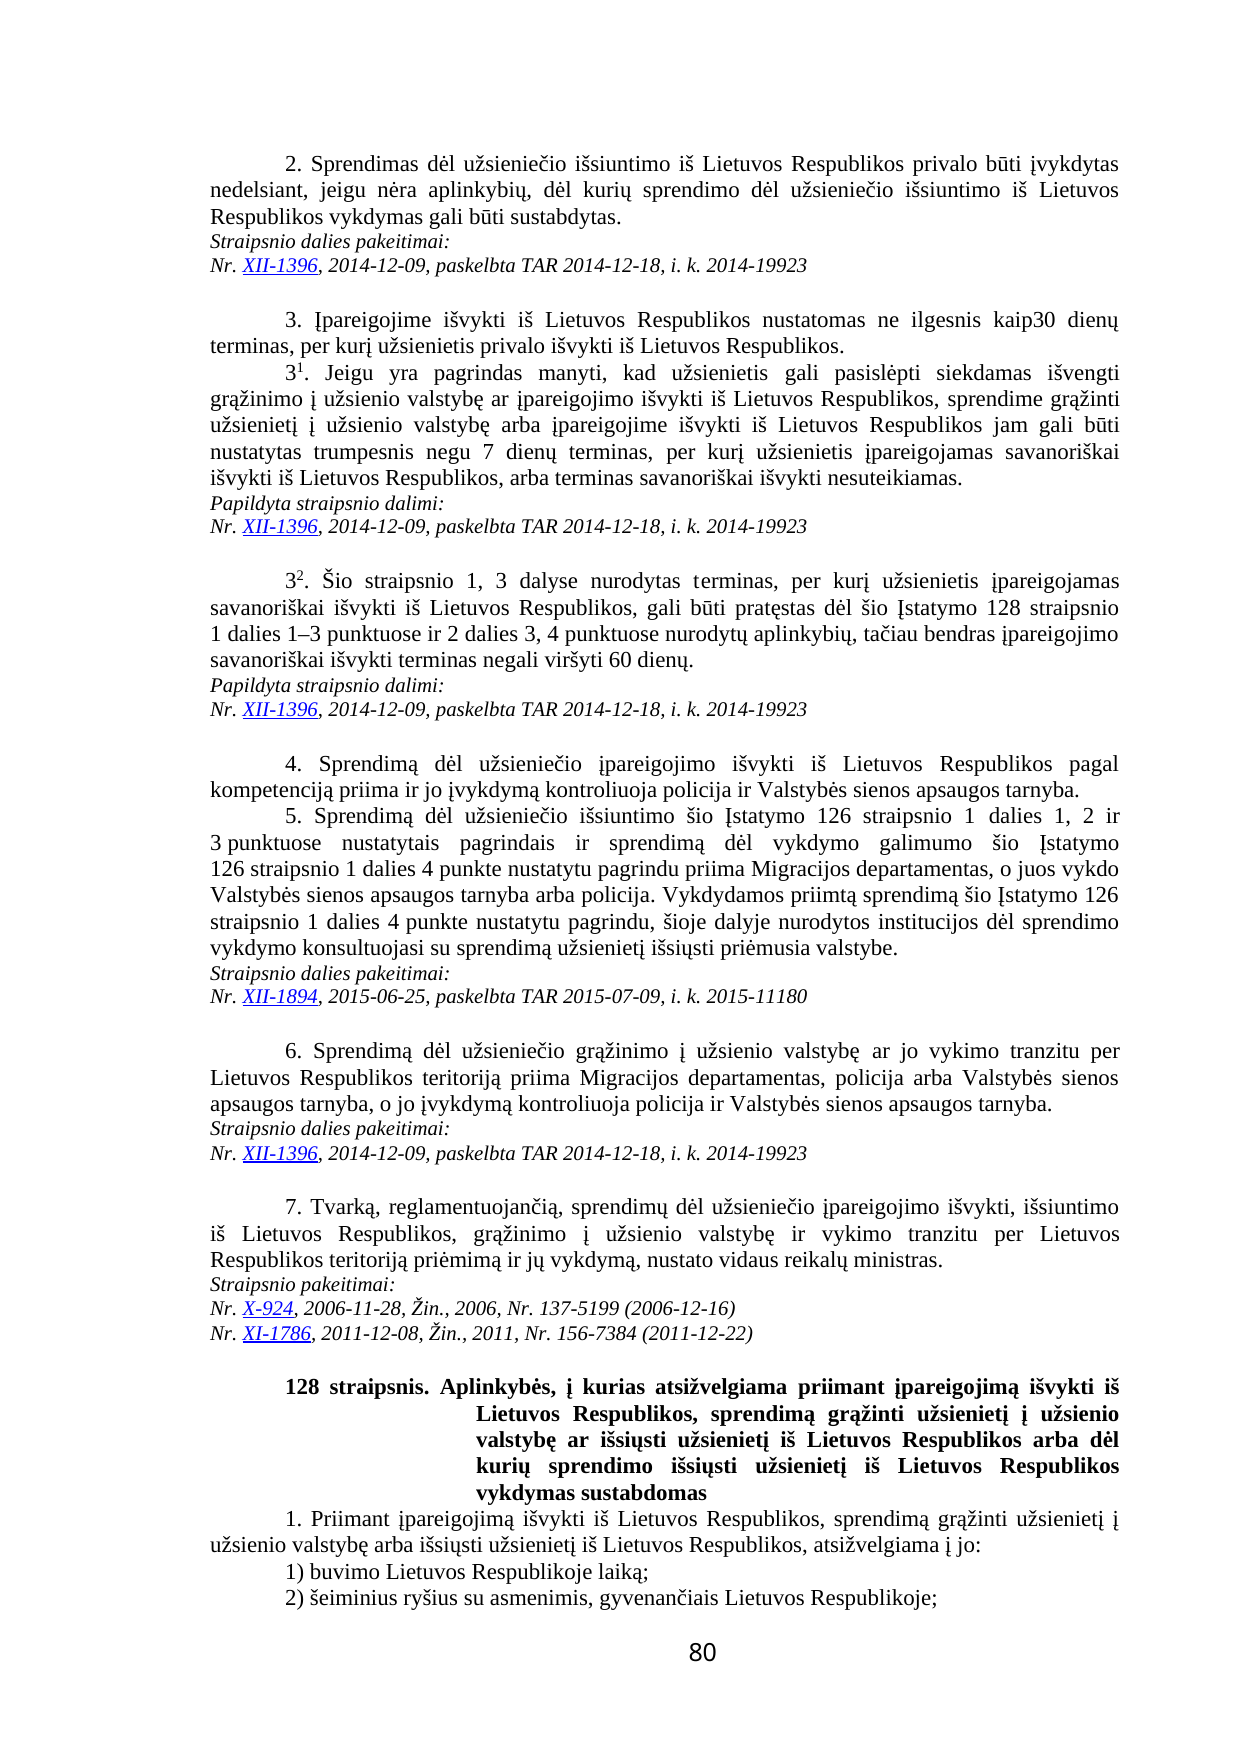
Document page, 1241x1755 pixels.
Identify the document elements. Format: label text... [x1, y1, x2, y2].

text 5. Sprendimą dėl užsieniečio išsiuntimo šio Įstatymo 126 straipsnio 1 dalies 1, 2 ir 3 punktuose nustatytais pagrindais ir sprendimą dėl vykdymo galimumo šio Įstatymo 126 straipsnio 1 dalies 4 punkte nustatytu pagrindu priima Migracijos departamentas, o juos vykdo Valstybės sienos apsaugos tarnyba arba policija. Vykdydamos priimtą sprendimą šio Įstatymo 126 straipsnio 1 dalies 4 punkte nustatytu pagrindu, šioje dalyje nurodytos institucijos dėl sprendimo vykdymo konsultuojasi su sprendimą užsienietį išsiųsti priėmusia valstybe. [210, 802, 1120, 960]
text Straipsnio dalies pakeitimai: [210, 1116, 1120, 1140]
text Nr. XII-1396, 2014-12-09, paskelbta TAR 2014-12-18, i. k. 2014-19923 [210, 697, 1120, 721]
text Nr. XI-1786, 2011-12-08, Žin., 2011, Nr. 156-7384 (2011-12-22) [210, 1320, 1120, 1344]
text Nr. XII-1396, 2014-12-09, paskelbta TAR 2014-12-18, i. k. 2014-19923 [210, 514, 1120, 538]
text Nr. XII-1396, 2014-12-09, paskelbta TAR 2014-12-18, i. k. 2014-19923 [210, 253, 1120, 277]
text 6. Sprendimą dėl užsieniečio grąžinimo į užsienio valstybę ar jo vykimo tranzitu per Lietuvos Respublikos teritoriją priima Migracijos departamentas, policija arba Valstybės sienos apsaugos tarnyba, o jo įvykdymą kontroliuoja policija ir Valstybės sienos apsaugos tarnyba. [210, 1037, 1120, 1116]
text 2) šeiminius ryšius su asmenimis, gyvenančiais Lietuvos Respublikoje; [210, 1584, 1120, 1610]
text Nr. XII-1894, 2015-06-25, paskelbta TAR 2015-07-09, i. k. 2015-11180 [210, 984, 1120, 1008]
text Straipsnio pakeitimai: [210, 1272, 1120, 1296]
text Nr. X-924, 2006-11-28, Žin., 2006, Nr. 137-5199 (2006-12-16) [210, 1296, 1120, 1320]
text 32. Šio straipsnio 1, 3 dalyse nurodytas terminas, per kurį užsienietis įpareigojamas savanoriškai išvykti iš Lietuvos Respublikos, gali būti pratęstas dėl šio Įstatymo 128 straipsnio 1 dalies 1–3 punktuose ir 2 dalies 3, 4 punktuose nurodytų aplinkybių, tačiau bendras įpareigojimo savanoriškai išvykti terminas negali viršyti 60 dienų. [210, 567, 1120, 673]
text Straipsnio dalies pakeitimai: [210, 960, 1120, 984]
text Papildyta straipsnio dalimi: [210, 673, 1120, 697]
text Straipsnio dalies pakeitimai: [210, 229, 1120, 253]
text 1) buvimo Lietuvos Respublikoje laiką; [210, 1558, 1120, 1584]
text 2. Sprendimas dėl užsieniečio išsiuntimo iš Lietuvos Respublikos privalo būti įvykdytas nedelsiant, jeigu nėra aplinkybių, dėl kurių sprendimo dėl užsieniečio išsiuntimo iš Lietuvos Respublikos vykdymas gali būti sustabdytas. [210, 150, 1120, 229]
text 1. Priimant įpareigojimą išvykti iš Lietuvos Respublikos, sprendimą grąžinti užsienietį į užsienio valstybę arba išsiųsti užsienietį iš Lietuvos Respublikos, atsižvelgiama į jo: [210, 1505, 1120, 1558]
text 3. Įpareigojime išvykti iš Lietuvos Respublikos nustatomas ne ilgesnis kaip30 dienų terminas, per kurį užsienietis privalo išvykti iš Lietuvos Respublikos. [210, 306, 1120, 359]
text 31. Jeigu yra pagrindas manyti, kad užsienietis gali pasislėpti siekdamas išvengti grąžinimo į užsienio valstybę ar įpareigojimo išvykti iš Lietuvos Respublikos, sprendime grąžinti užsienietį į užsienio valstybę arba įpareigojime išvykti iš Lietuvos Respublikos jam gali būti nustatytas trumpesnis negu 7 dienų terminas, per kurį užsienietis įpareigojamas savanoriškai išvykti iš Lietuvos Respublikos, arba terminas savanoriškai išvykti nesuteikiamas. [210, 359, 1120, 490]
text Nr. XII-1396, 2014-12-09, paskelbta TAR 2014-12-18, i. k. 2014-19923 [210, 1140, 1120, 1164]
text 128 straipsnis. Aplinkybės, į kurias atsižvelgiama priimant įpareigojimą išvykti iš Lietuvos Respublikos, sprendimą grąžinti užsienietį į užsienio valstybę ar išsiųsti užsienietį iš Lietuvos Respublikos arba dėl kurių sprendimo išsiųsti užsienietį iš Lietuvos Respublikos vykdymas sustabdomas [285, 1373, 1120, 1505]
text 7. Tvarką, reglamentuojančią, sprendimų dėl užsieniečio įpareigojimo išvykti, išsiuntimo iš Lietuvos Respublikos, grąžinimo į užsienio valstybę ir vykimo tranzitu per Lietuvos Respublikos teritoriją priėmimą ir jų vykdymą, nustato vidaus reikalų ministras. [210, 1193, 1120, 1272]
text Papildyta straipsnio dalimi: [210, 490, 1120, 514]
text 4. Sprendimą dėl užsieniečio įpareigojimo išvykti iš Lietuvos Respublikos pagal kompetenciją priima ir jo įvykdymą kontroliuoja policija ir Valstybės sienos apsaugos tarnyba. [210, 749, 1120, 802]
